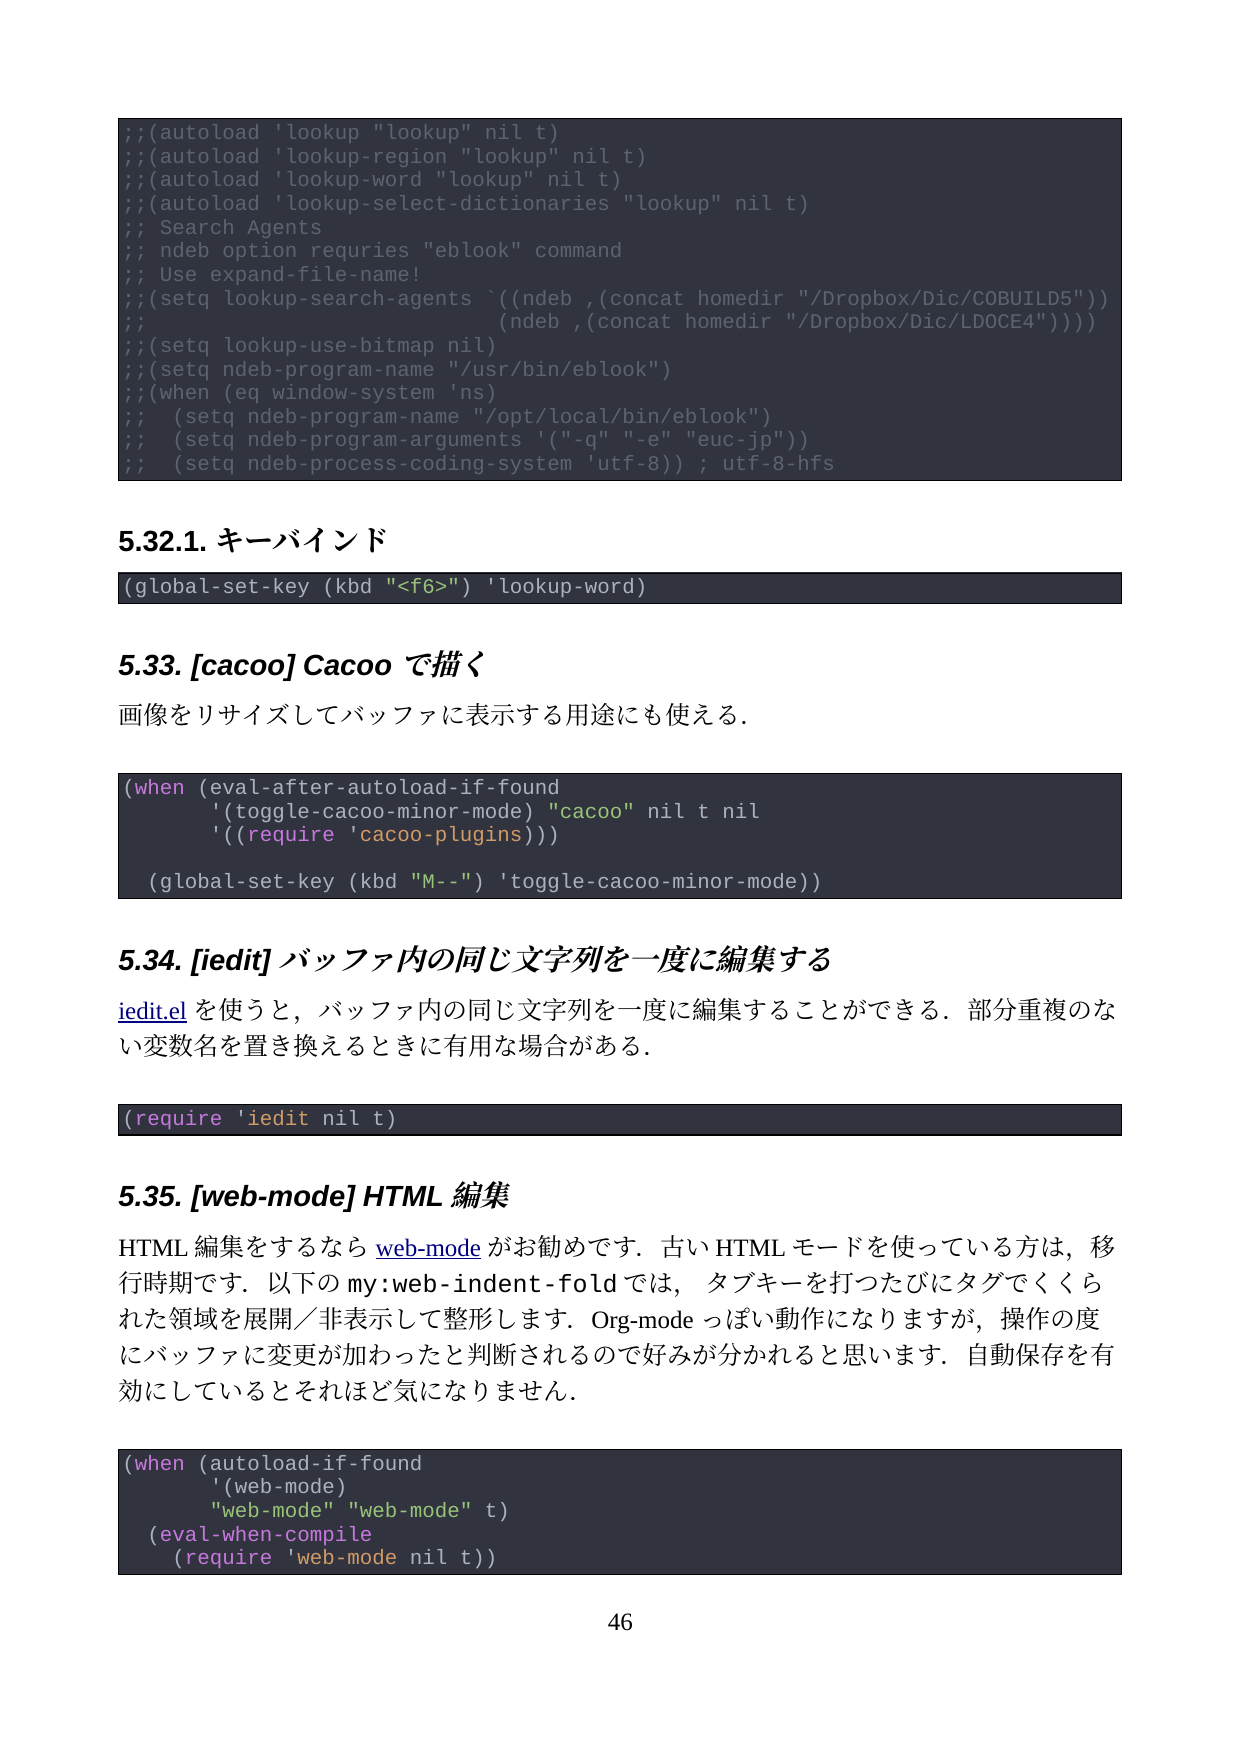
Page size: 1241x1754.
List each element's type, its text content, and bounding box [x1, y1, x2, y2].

text (global-set-key (kbd "M--") 'toggle-cacoo-minor-mode)) [119, 868, 1121, 898]
text 画像をリサイズしてバッファに表示する用途にも使える． [118, 696, 1122, 761]
text iedit.el を使うと，バッファ内の同じ文字列を一度に編集することができる．部分重複のない変数名を置き換えるときに有用な場合がある． [118, 991, 1122, 1092]
text ;; Use expand-file-name! [119, 260, 1121, 284]
text HTML編集をするなら web-mode がお勧めです．古いHTMLモードを使っている方は，移行時期です．以下の my:web-indent-fold では， タブキーを打つたびにタグでくくられた領域を展開／非表示して整形します．Org-mode っぽい動作になりますが，操作の度にバッファに変更が加わったと判断されるので好みが分かれると思います．自動保存を有効にしているとそれほど気になりません． [118, 1227, 1122, 1436]
text ;; (setq ndeb-process-coding-system 'utf-8)) ; utf-8-hfs [119, 449, 1121, 480]
text ;;(autoload 'lookup-region "lookup" nil t) [119, 142, 1121, 165]
text '(web-mode) [119, 1472, 1121, 1496]
text '((require 'cacoo-plugins))) [119, 820, 1121, 844]
subtitle [iedit] バッファ内の同じ文字列を一度に編集する [118, 937, 1122, 978]
text ;;(autoload 'lookup-select-dictionaries "lookup" nil t) [119, 189, 1121, 213]
text "web-mode" "web-mode" t) [119, 1496, 1121, 1519]
text (eval-when-compile [119, 1519, 1121, 1543]
text '(toggle-cacoo-minor-mode) "cacoo" nil t nil [119, 797, 1121, 820]
text ;; (setq ndeb-program-arguments '("-q" "-e" "euc-jp")) [119, 426, 1121, 449]
subtitle [web-mode] HTML編集 [118, 1173, 1122, 1215]
text ;;(setq lookup-search-agents `((ndeb ,(concat homedir "/Dropbox/Dic/COBUILD5")) [119, 284, 1121, 307]
text (when (eval-after-autoload-if-found [119, 774, 1121, 797]
subtitle キーバインド [118, 518, 1122, 560]
text ;;(autoload 'lookup "lookup" nil t) [119, 119, 1121, 142]
text (when (autoload-if-found [119, 1450, 1121, 1472]
text ;;(when (eq window-system 'ns) [119, 378, 1121, 402]
text ;; ndeb option requries "eblook" command [119, 236, 1121, 260]
text (global-set-key (kbd "<f6>") 'lookup-word) [119, 574, 1121, 603]
text ;;(setq ndeb-program-name "/usr/bin/eblook") [119, 354, 1121, 378]
text ;;(setq lookup-use-bitmap nil) [119, 331, 1121, 354]
text ;; (ndeb ,(concat homedir "/Dropbox/Dic/LDOCE4")))) [119, 307, 1121, 331]
text (require 'iedit nil t) [119, 1105, 1121, 1134]
text (require 'web-mode nil t)) [119, 1543, 1121, 1574]
text ;; (setq ndeb-program-name "/opt/local/bin/eblook") [119, 402, 1121, 426]
subtitle [cacoo] Cacoo で描く [118, 641, 1122, 683]
text ;; Search Agents [119, 213, 1121, 236]
text ;;(autoload 'lookup-word "lookup" nil t) [119, 165, 1121, 189]
